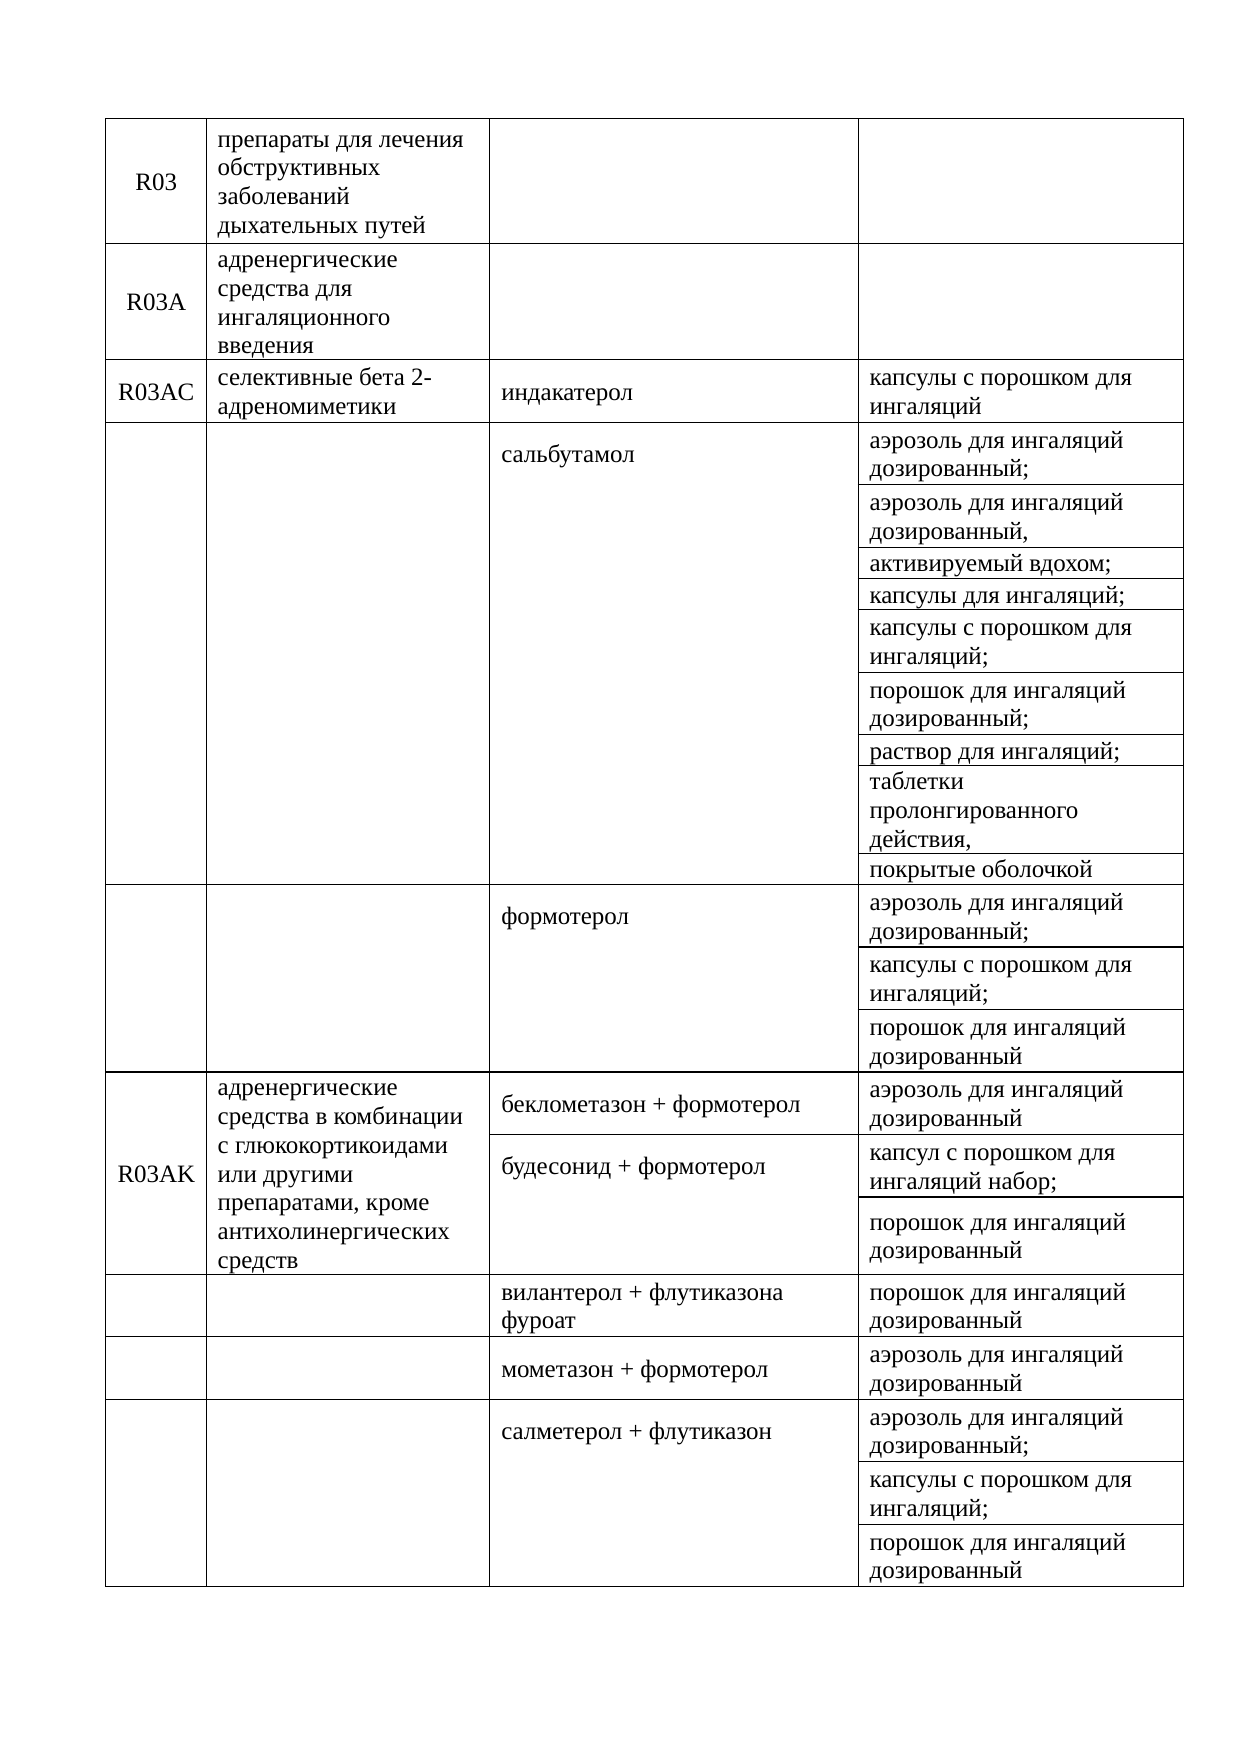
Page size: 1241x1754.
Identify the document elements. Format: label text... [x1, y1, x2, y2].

table_cell [490, 765, 858, 853]
table_cell [207, 1337, 489, 1399]
table_cell [106, 1337, 206, 1399]
table_cell порошок для ингаляций дозированный [859, 1198, 1183, 1274]
table_cell [207, 1400, 489, 1586]
table_cell [490, 1524, 858, 1586]
table_cell R03A [106, 244, 206, 359]
table_cell порошок для ингаляций дозированный; [859, 673, 1183, 734]
table_cell порошок для ингаляций дозированный [859, 1525, 1183, 1586]
table_cell аэрозоль для ингаляций дозированный; [859, 1400, 1183, 1461]
table_cell салметерол + флутиказон [490, 1400, 858, 1461]
table_cell [490, 1461, 858, 1524]
table_cell аэрозоль для ингаляций дозированный [859, 1073, 1183, 1134]
table_cell [207, 423, 489, 884]
table_cell [490, 484, 858, 547]
table_cell [207, 1275, 489, 1336]
table_cell капсулы для ингаляций; [859, 579, 1183, 609]
table_cell [859, 119, 1183, 243]
table_cell сальбутамол [490, 423, 858, 484]
table_cell беклометазон + формотерол [490, 1073, 858, 1134]
table_cell порошок для ингаляций дозированный [859, 1275, 1183, 1336]
table_cell [490, 672, 858, 734]
table_cell формотерол [490, 885, 858, 946]
table_cell [490, 853, 858, 884]
table_cell капсулы с порошком для ингаляций [859, 360, 1183, 422]
table_cell [490, 1196, 858, 1274]
table_cell [490, 946, 858, 1009]
table_cell [490, 734, 858, 765]
table_cell адренергические средства для ингаляционного введения [207, 244, 489, 359]
table_cell капсулы с порошком для ингаляций; [859, 610, 1183, 672]
table_cell [490, 547, 858, 578]
table_cell будесонид + формотерол [490, 1135, 858, 1196]
table_cell [490, 578, 858, 609]
table_cell раствор для ингаляций; [859, 735, 1183, 765]
table_cell [490, 244, 858, 359]
table_cell вилантерол + флутиказона фуроат [490, 1275, 858, 1336]
table_cell [490, 119, 858, 243]
table_cell [490, 1009, 858, 1071]
table_cell мометазон + формотерол [490, 1337, 858, 1399]
table_cell аэрозоль для ингаляций дозированный [859, 1337, 1183, 1399]
table_cell капсулы с порошком для ингаляций; [859, 1462, 1183, 1524]
table_cell аэрозоль для ингаляций дозированный; [859, 885, 1183, 946]
table_cell индакатерол [490, 360, 858, 422]
table_cell аэрозоль для ингаляций дозированный, [859, 485, 1183, 547]
table_cell аэрозоль для ингаляций дозированный; [859, 423, 1183, 484]
table_cell активируемый вдохом; [859, 548, 1183, 578]
table_cell капсул с порошком для ингаляций набор; [859, 1135, 1183, 1196]
table_cell [106, 423, 206, 884]
table_cell порошок для ингаляций дозированный [859, 1010, 1183, 1071]
table_cell [207, 885, 489, 1071]
table_cell покрытые оболочкой [859, 854, 1183, 884]
table_cell препараты для лечения обструктивных заболеваний дыхательных путей [207, 119, 489, 243]
table_cell капсулы с порошком для ингаляций; [859, 948, 1183, 1009]
table_cell R03AK [106, 1073, 206, 1274]
table_cell [106, 885, 206, 1071]
table_cell таблетки пролонгированного действия, [859, 766, 1183, 853]
table_cell [490, 609, 858, 672]
table_cell селективные бета 2-адреномиметики [207, 360, 489, 422]
table_cell [106, 1275, 206, 1336]
table_cell [106, 1400, 206, 1586]
table_cell R03AC [106, 360, 206, 422]
table_cell [859, 244, 1183, 359]
table_cell адренергические средства в комбинации с глюкокортикоидами или другими препаратами, кроме антихолинергических средств [207, 1073, 489, 1274]
table_cell R03 [106, 119, 206, 243]
